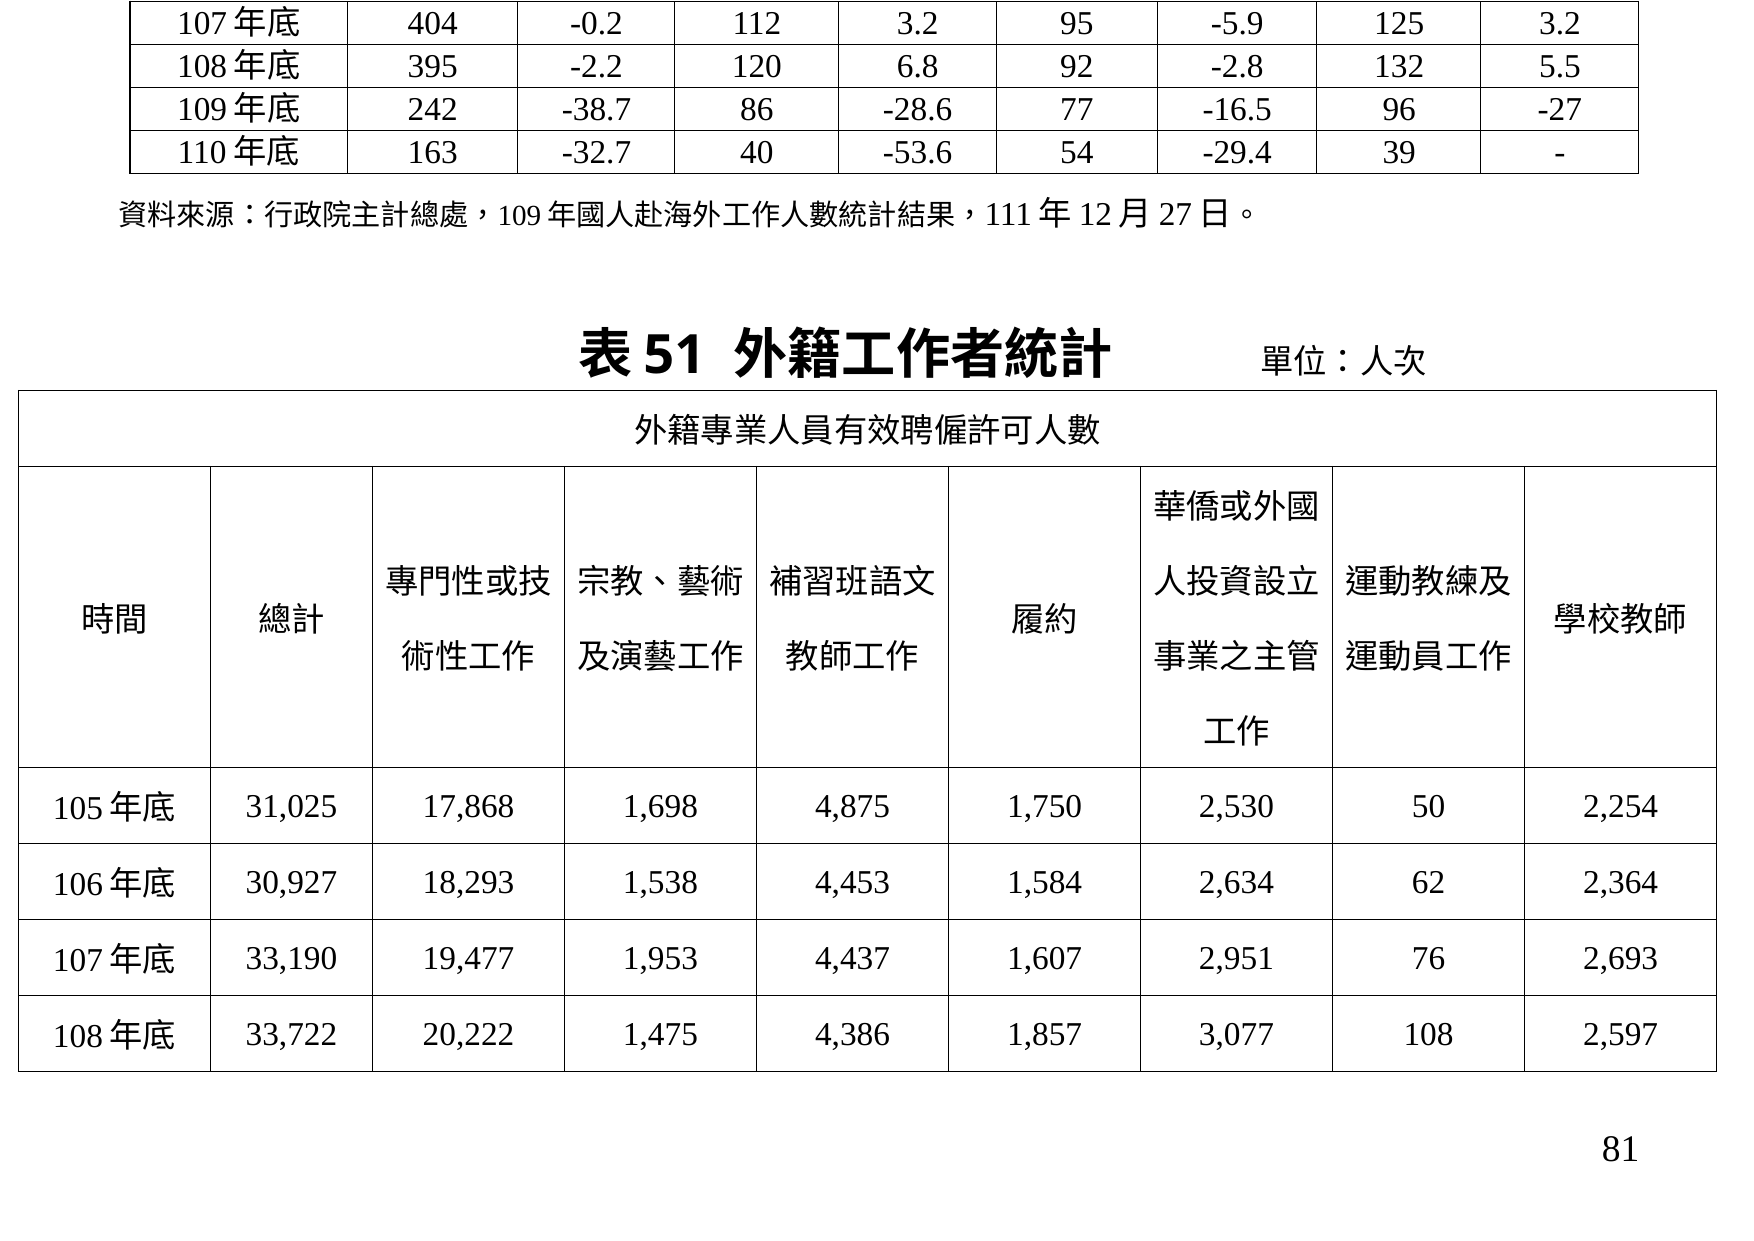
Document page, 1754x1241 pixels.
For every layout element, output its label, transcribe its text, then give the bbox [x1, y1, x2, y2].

table_cell 學校教師 [1525, 467, 1716, 767]
table_cell -32.7 [518, 131, 674, 173]
table_cell 4,875 [757, 768, 948, 843]
table_cell 132 [1317, 45, 1480, 87]
table_cell 宗教、藝術及演藝工作 [565, 467, 756, 767]
table_cell 77 [997, 88, 1157, 130]
table_cell 1,750 [949, 768, 1140, 843]
table_cell 1,538 [565, 844, 756, 919]
table_cell 1,698 [565, 768, 756, 843]
table_cell 242 [348, 88, 517, 130]
table_cell 1,584 [949, 844, 1140, 919]
subtitle 資料來源：行政院主計總處，109年國人赴海外工作人數統計結果，111年12月27日。 [103, 174, 1639, 249]
table_cell 33,190 [211, 920, 372, 995]
table_cell 19,477 [373, 920, 564, 995]
table_cell 4,437 [757, 920, 948, 995]
table_cell 6.8 [839, 45, 996, 87]
table_cell 1,857 [949, 996, 1140, 1071]
table_cell 3.2 [839, 2, 996, 44]
table_cell 總計 [211, 467, 372, 767]
table_cell 50 [1333, 768, 1524, 843]
table_cell 1,607 [949, 920, 1140, 995]
table_cell 17,868 [373, 768, 564, 843]
table_cell 2,693 [1525, 920, 1716, 995]
table_cell -27 [1481, 88, 1638, 130]
table_cell 2,951 [1141, 920, 1332, 995]
table_cell 30,927 [211, 844, 372, 919]
table_cell 2,530 [1141, 768, 1332, 843]
table_cell 125 [1317, 2, 1480, 44]
table_cell 31,025 [211, 768, 372, 843]
table_cell -5.9 [1158, 2, 1316, 44]
table_cell 108年底 [131, 45, 347, 87]
table_cell 1,475 [565, 996, 756, 1071]
table_cell -53.6 [839, 131, 996, 173]
table_cell 109年底 [131, 88, 347, 130]
table_cell 39 [1317, 131, 1480, 173]
table_cell 2,364 [1525, 844, 1716, 919]
table_cell 履約 [949, 467, 1140, 767]
table_cell 106年底 [19, 844, 210, 919]
text 表51 外籍工作者統計 單位：人次 [103, 311, 1639, 390]
table_cell -2.2 [518, 45, 674, 87]
table_cell 108 [1333, 996, 1524, 1071]
table_cell 2,254 [1525, 768, 1716, 843]
table_cell - [1481, 131, 1638, 173]
table_cell 54 [997, 131, 1157, 173]
table_cell 40 [675, 131, 838, 173]
table_cell -2.8 [1158, 45, 1316, 87]
table_cell 3.2 [1481, 2, 1638, 44]
table_cell -29.4 [1158, 131, 1316, 173]
table_cell 4,453 [757, 844, 948, 919]
table_cell -0.2 [518, 2, 674, 44]
table_cell 110年底 [131, 131, 347, 173]
table_cell 補習班語文教師工作 [757, 467, 948, 767]
table_cell 112 [675, 2, 838, 44]
table_cell -28.6 [839, 88, 996, 130]
table_cell 108年底 [19, 996, 210, 1071]
table_cell 92 [997, 45, 1157, 87]
table_cell 5.5 [1481, 45, 1638, 87]
table_cell 運動教練及運動員工作 [1333, 467, 1524, 767]
table_cell 76 [1333, 920, 1524, 995]
table_cell 4,386 [757, 996, 948, 1071]
table_header 外籍專業人員有效聘僱許可人數 [19, 391, 1716, 466]
table_cell -16.5 [1158, 88, 1316, 130]
table_cell 2,634 [1141, 844, 1332, 919]
table_cell 20,222 [373, 996, 564, 1071]
table_cell 107年底 [19, 920, 210, 995]
table_cell 18,293 [373, 844, 564, 919]
table_cell 時間 [19, 467, 210, 767]
table_cell 33,722 [211, 996, 372, 1071]
table_cell 專門性或技術性工作 [373, 467, 564, 767]
table_cell 395 [348, 45, 517, 87]
table_cell 華僑或外國人投資設立事業之主管工作 [1141, 467, 1332, 767]
table_cell -38.7 [518, 88, 674, 130]
table_cell 404 [348, 2, 517, 44]
table_cell 105年底 [19, 768, 210, 843]
table_cell 163 [348, 131, 517, 173]
table_cell 96 [1317, 88, 1480, 130]
table_cell 107年底 [131, 2, 347, 44]
table_cell 2,597 [1525, 996, 1716, 1071]
table_cell 1,953 [565, 920, 756, 995]
table_cell 120 [675, 45, 838, 87]
table_cell 3,077 [1141, 996, 1332, 1071]
table_cell 62 [1333, 844, 1524, 919]
table_cell 95 [997, 2, 1157, 44]
table_cell 86 [675, 88, 838, 130]
